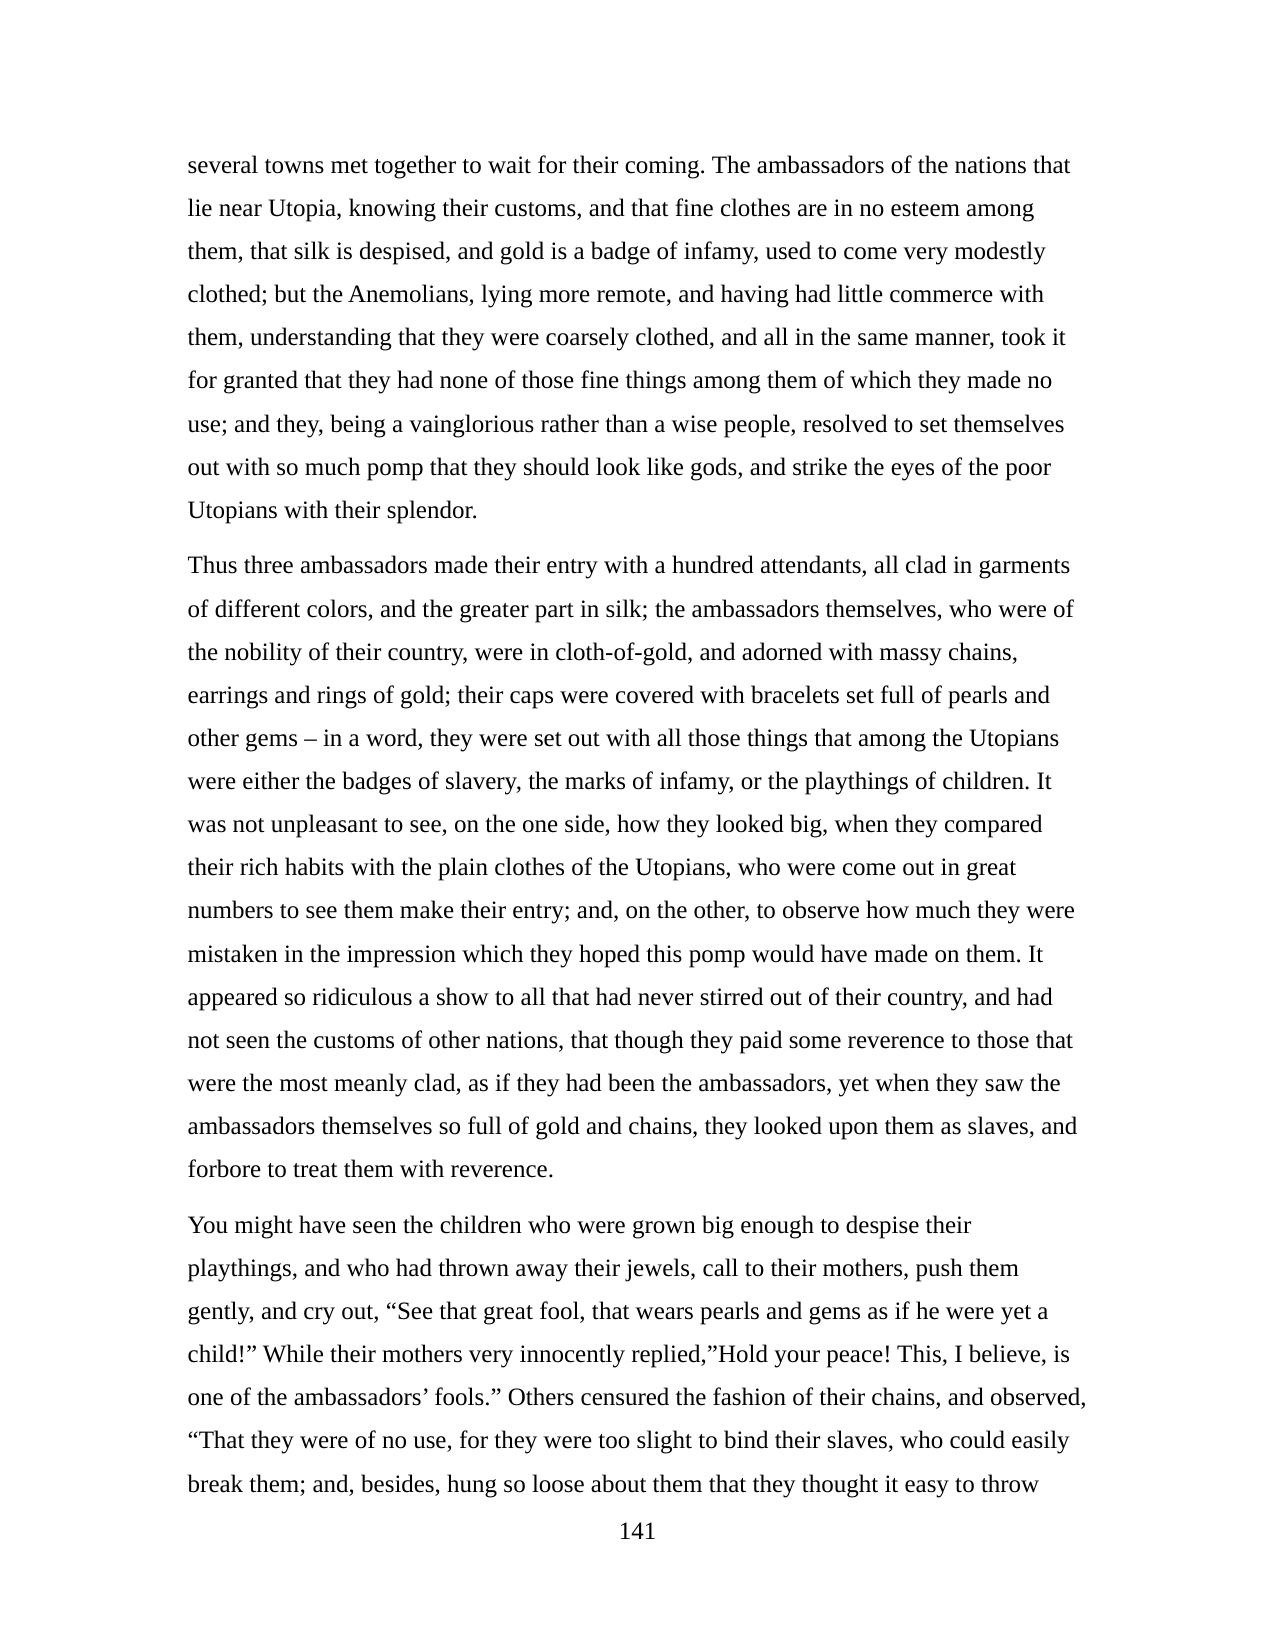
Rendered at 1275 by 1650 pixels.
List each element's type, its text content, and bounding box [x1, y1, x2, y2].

text You might have seen the children who were grown big enough to despise their playthings, and who had thrown away their jewels, call to their mothers, push them gently, and cry out, “See that great fool, that wears pearls and gems as if he were yet a child!” While their mothers very innocently replied,”Hold your peace! This, I believe, is one of the ambassadors’ fools.” Others censured the fashion of their chains, and observed, “That they were of no use, for they were too slight to bind their slaves, who could easily break them; and, besides, hung so loose about them that they thought it easy to throw [187, 1210, 1087, 1497]
text Thus three ambassadors made their entry with a hundred attendants, all clad in garments of different colors, and the greater part in silk; the ambassadors themselves, who were of the nobility of their country, were in cloth-of-gold, and adorned with massy chains, earrings and rings of gold; their caps were covered with bracelets set full of pearls and other gems – in a word, they were set out with all those things that among the Utopians were either the badges of slavery, the marks of infamy, or the playthings of children. It was not unpleasant to see, on the one side, how they looked big, when they compared their rich habits with the plain clothes of the Utopians, who were come out in great numbers to see them make their entry; and, on the other, to observe how much they were mistaken in the impression which they hoped this pomp would have made on them. It appeared so ridiculous a show to all that had never stirred out of their country, and had not seen the customs of other nations, that though they paid some reverence to those that were the most meanly clad, as if they had been the ambassadors, yet when they saw the ambassadors themselves so full of gold and chains, they looked upon them as slaves, and forbore to treat them with reverence. [187, 551, 1087, 1183]
text several towns met together to wait for their coming. The ambassadors of the nations that lie near Utopia, knowing their customs, and that fine clothes are in no esteem among them, that silk is despised, and gold is a badge of infamy, used to come very modestly clothed; but the Anemolians, lying more remote, and having had little commerce with them, understanding that they were coarsely clothed, and all in the same manner, took it for granted that they had none of those fine things among them of which they made no use; and they, being a vainglorious rather than a wise people, resolved to set themselves out with so much pomp that they should look like gods, and strike the eyes of the poor Utopians with their splendor. [187, 150, 1087, 524]
